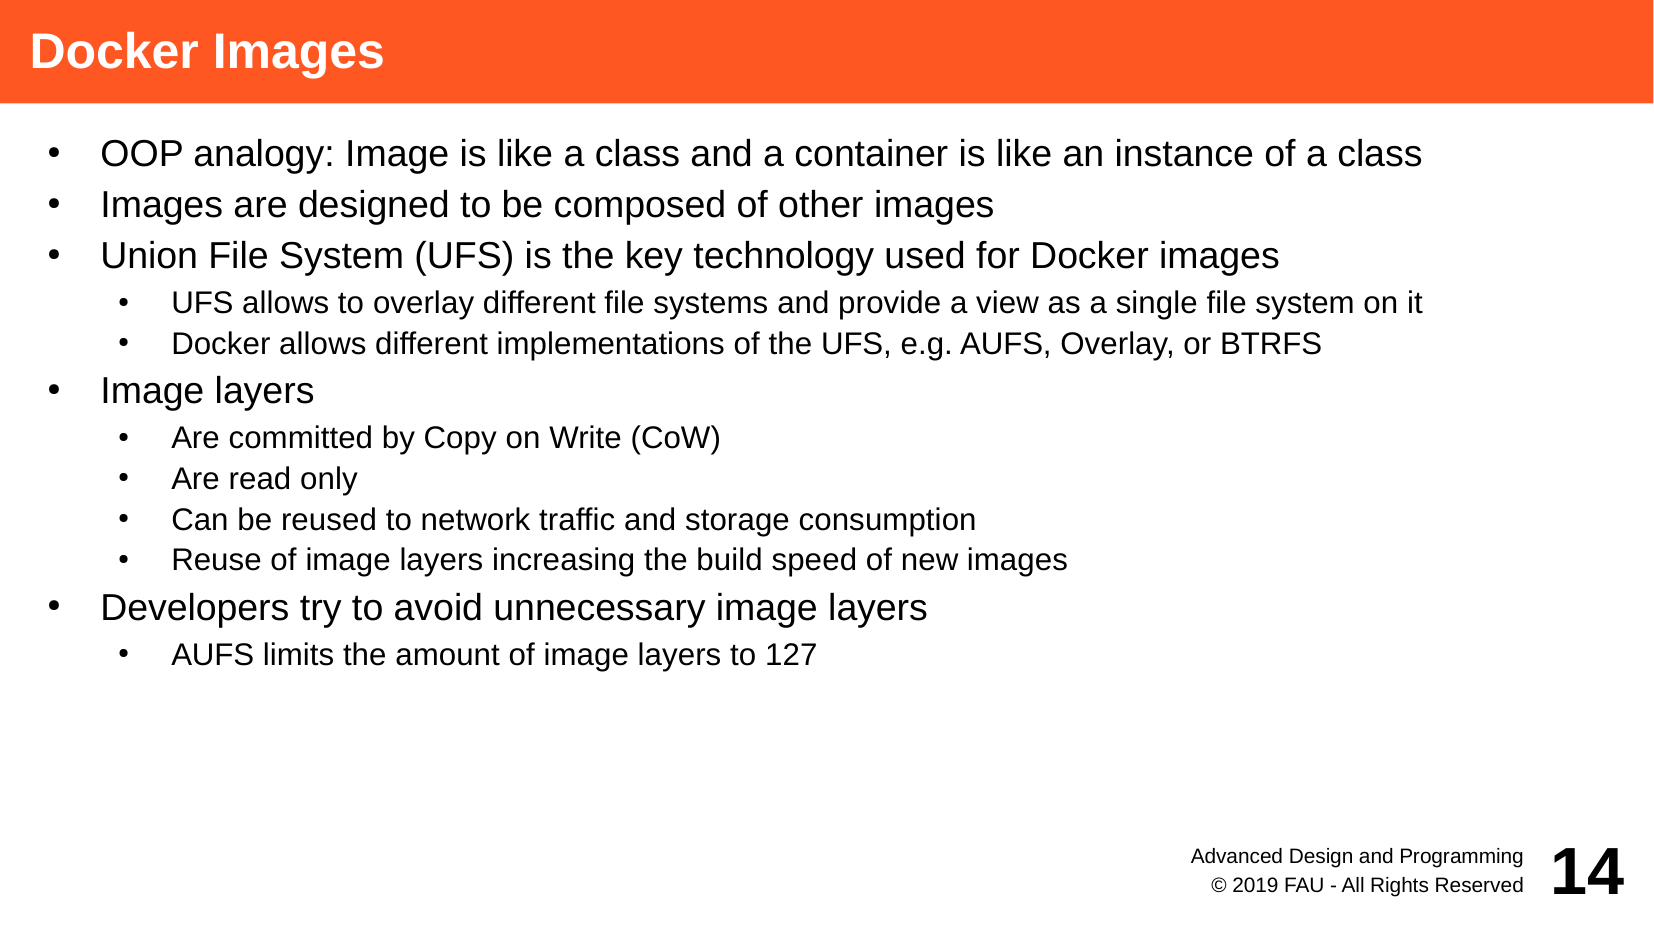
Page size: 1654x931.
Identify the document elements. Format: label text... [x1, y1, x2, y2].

title Docker Images [0, 0, 1654, 104]
list OOP analogy: Image is like a class and a container is like an instance of a class Images are designed to be composed of other images Union File System (UFS) is the key technology used for Docker images UFS allows to overlay different file systems and provide a view as a single file system on it Docker allows different implementations of the UFS, e.g. AUFS, Overlay, or BTRFS Image layers Are committed by Copy on Write (CoW) Are read only Can be reused to network traffic and storage consumption Reuse of image layers increasing the build speed of new images Developers try to avoid unnecessary image layers AUFS limits the amount of image layers to 127 [29, 132, 1625, 813]
